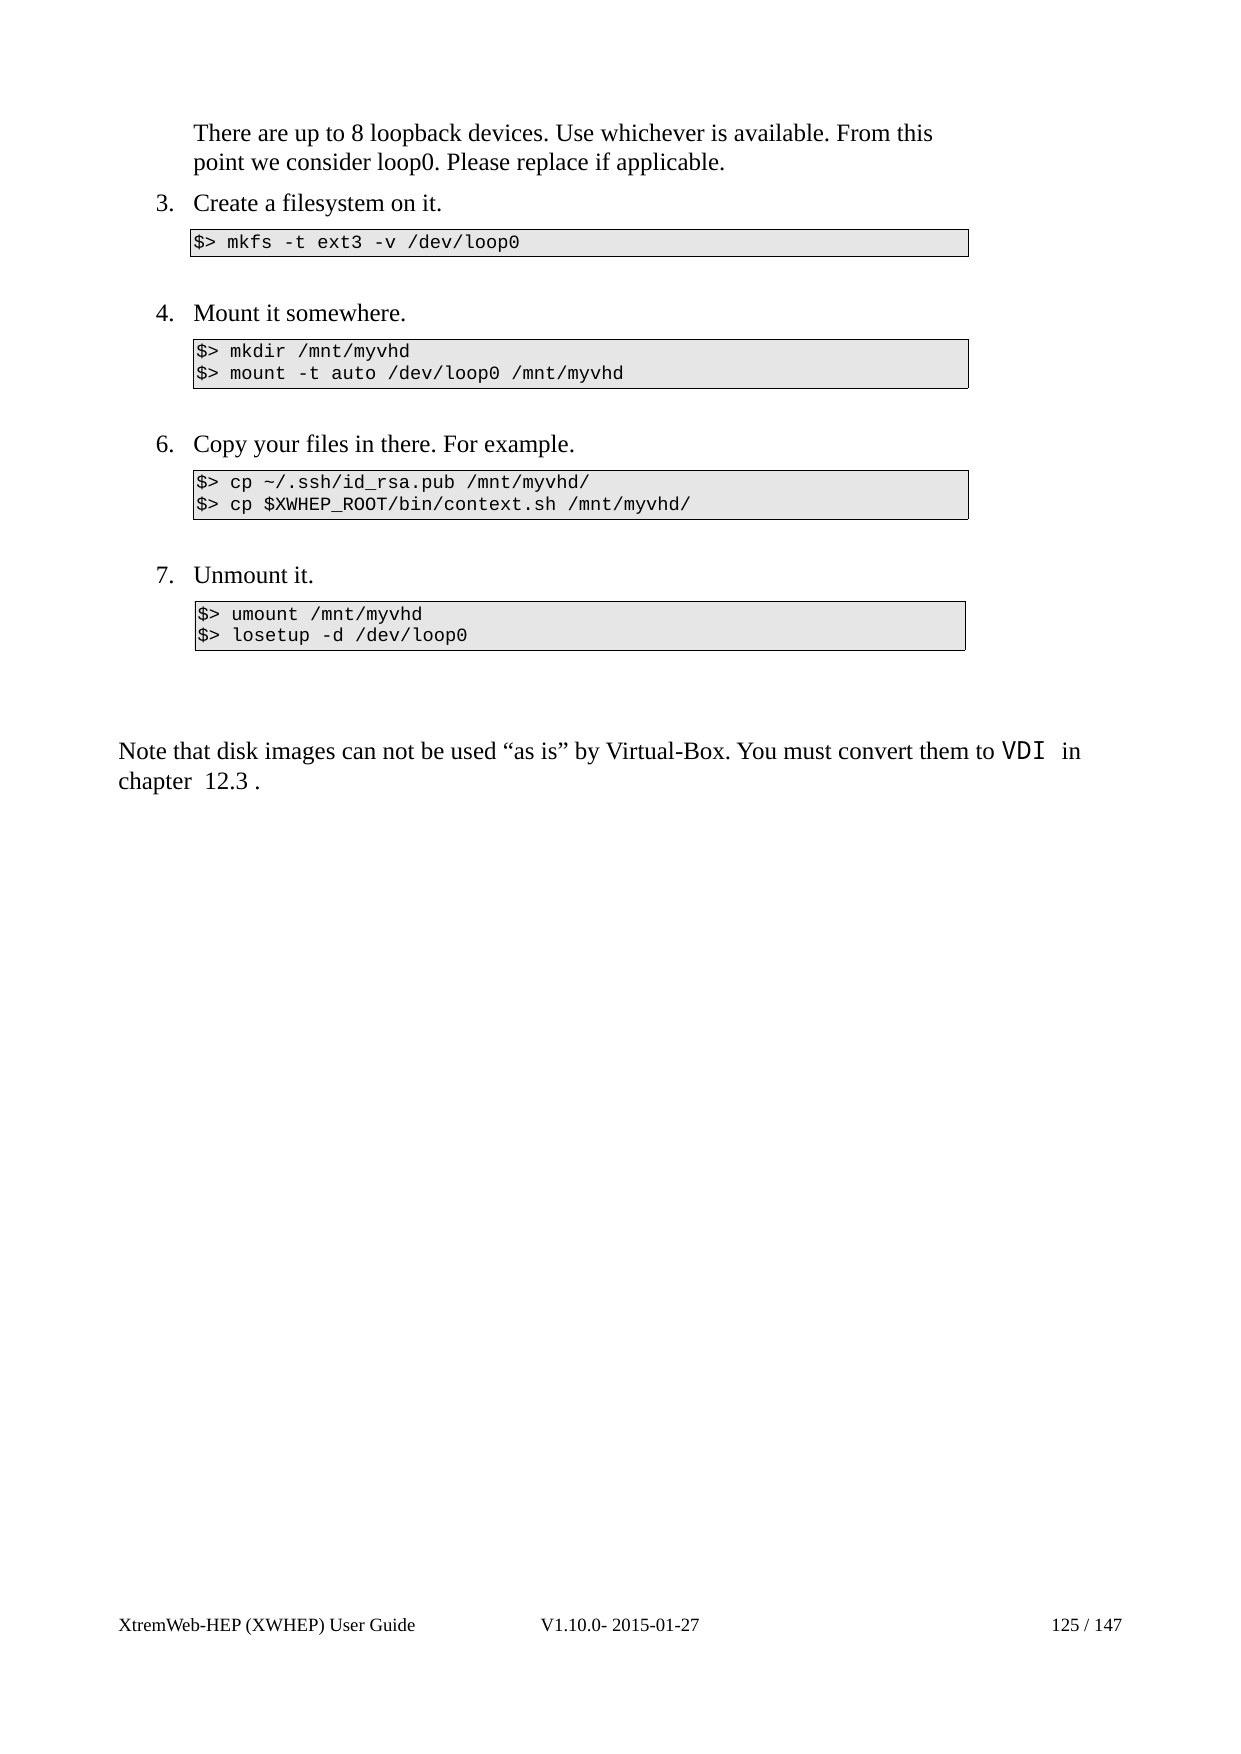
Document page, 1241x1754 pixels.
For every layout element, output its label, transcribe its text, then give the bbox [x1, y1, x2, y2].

text $> mount -t auto /dev/loop0 /mnt/myvhd [194, 360, 968, 388]
text $> umount /mnt/myvhd [196, 602, 965, 622]
list Unmount it. [156, 560, 1122, 589]
text $> losetup -d /dev/loop0 [196, 622, 965, 650]
text Note that disk images can not be used “as is” by Virtual-Box. You must convert them to VDI in chapter 12.3. [118, 732, 1122, 795]
text $> cp $XWHEP_ROOT/bin/context.sh /mnt/myvhd/ [194, 491, 968, 519]
text $> cp ~/.ssh/id_rsa.pub /mnt/myvhd/ [194, 471, 968, 491]
text $> mkfs -t ext3 -v /dev/loop0 [191, 230, 968, 256]
text $> mkdir /mnt/myvhd [194, 340, 968, 360]
text There are up to 8 loopback devices. Use whichever is available. From this point we consider loop0. Please replace if applicable. [193, 118, 965, 176]
list Copy your files in there. For example. [156, 429, 1122, 458]
list Mount it somewhere. [156, 298, 1122, 327]
list Create a filesystem on it. [156, 188, 1122, 217]
